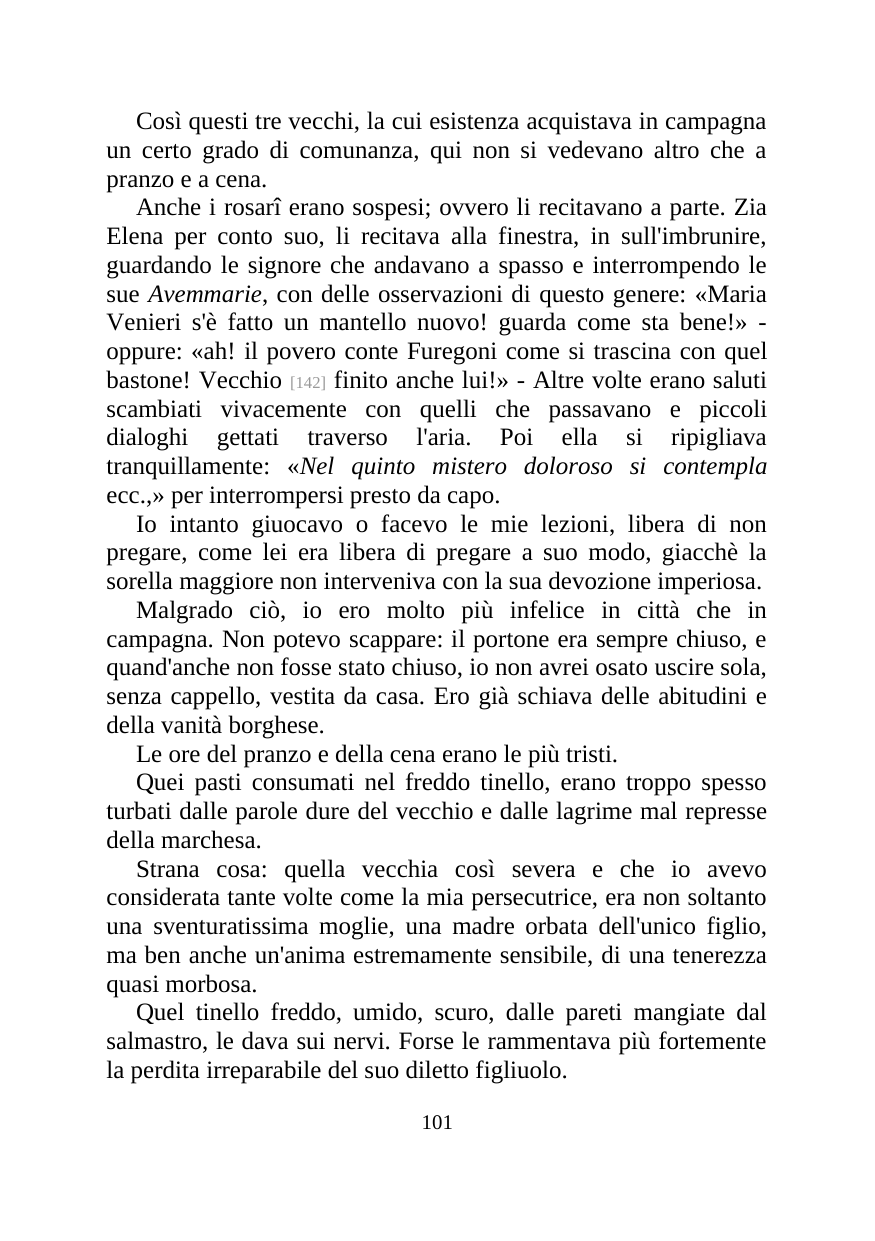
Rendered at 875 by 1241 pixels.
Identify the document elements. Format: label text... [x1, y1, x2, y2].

text Strana cosa: quella vecchia così severa e che io avevo considerata tante volte come la mia persecutrice, era non soltanto una sventuratissima moglie, una madre orbata dell'unico figlio, ma ben anche un'anima estremamente sensibile, di una tenerezza quasi morbosa. [106, 854, 768, 997]
text Io intanto giuocavo o facevo le mie lezioni, libera di non pregare, come lei era libera di pregare a suo modo, giacchè la sorella maggiore non interveniva con la sua devozione imperiosa. [106, 509, 768, 595]
text Le ore del pranzo e della cena erano le più tristi. [106, 739, 768, 767]
text Quel tinello freddo, umido, scuro, dalle pareti mangiate dal salmastro, le dava sui nervi. Forse le rammentava più fortemente la perdita irreparabile del suo diletto figliuolo. [106, 997, 768, 1084]
text Quei pasti consumati nel freddo tinello, erano troppo spesso turbati dalle parole dure del vecchio e dalle lagrime mal represse della marchesa. [106, 767, 768, 854]
text Anche i rosarî erano sospesi; ovvero li recitavano a parte. Zia Elena per conto suo, li recitava alla finestra, in sull'imbrunire, guardando le signore che andavano a spasso e interrompendo le sue Avemmarie, con delle osservazioni di questo genere: «Maria Venieri s'è fatto un mantello nuovo! guarda come sta bene!» - oppure: «ah! il povero conte Furegoni come si trascina con quel bastone! Vecchio [142] finito anche lui!» - Altre volte erano saluti scambiati vivacemente con quelli che passavano e piccoli dialoghi gettati traverso l'aria. Poi ella si ripigliava tranquillamente: «Nel quinto mistero doloroso si contempla ecc.,» per interrompersi presto da capo. [106, 192, 768, 509]
text Così questi tre vecchi, la cui esistenza acquistava in campagna un certo grado di comunanza, qui non si vedevano altro che a pranzo e a cena. [106, 106, 768, 192]
text Malgrado ciò, io ero molto più infelice in città che in campagna. Non potevo scappare: il portone era sempre chiuso, e quand'anche non fosse stato chiuso, io non avrei osato uscire sola, senza cappello, vestita da casa. Ero già schiava delle abitudini e della vanità borghese. [106, 595, 768, 739]
